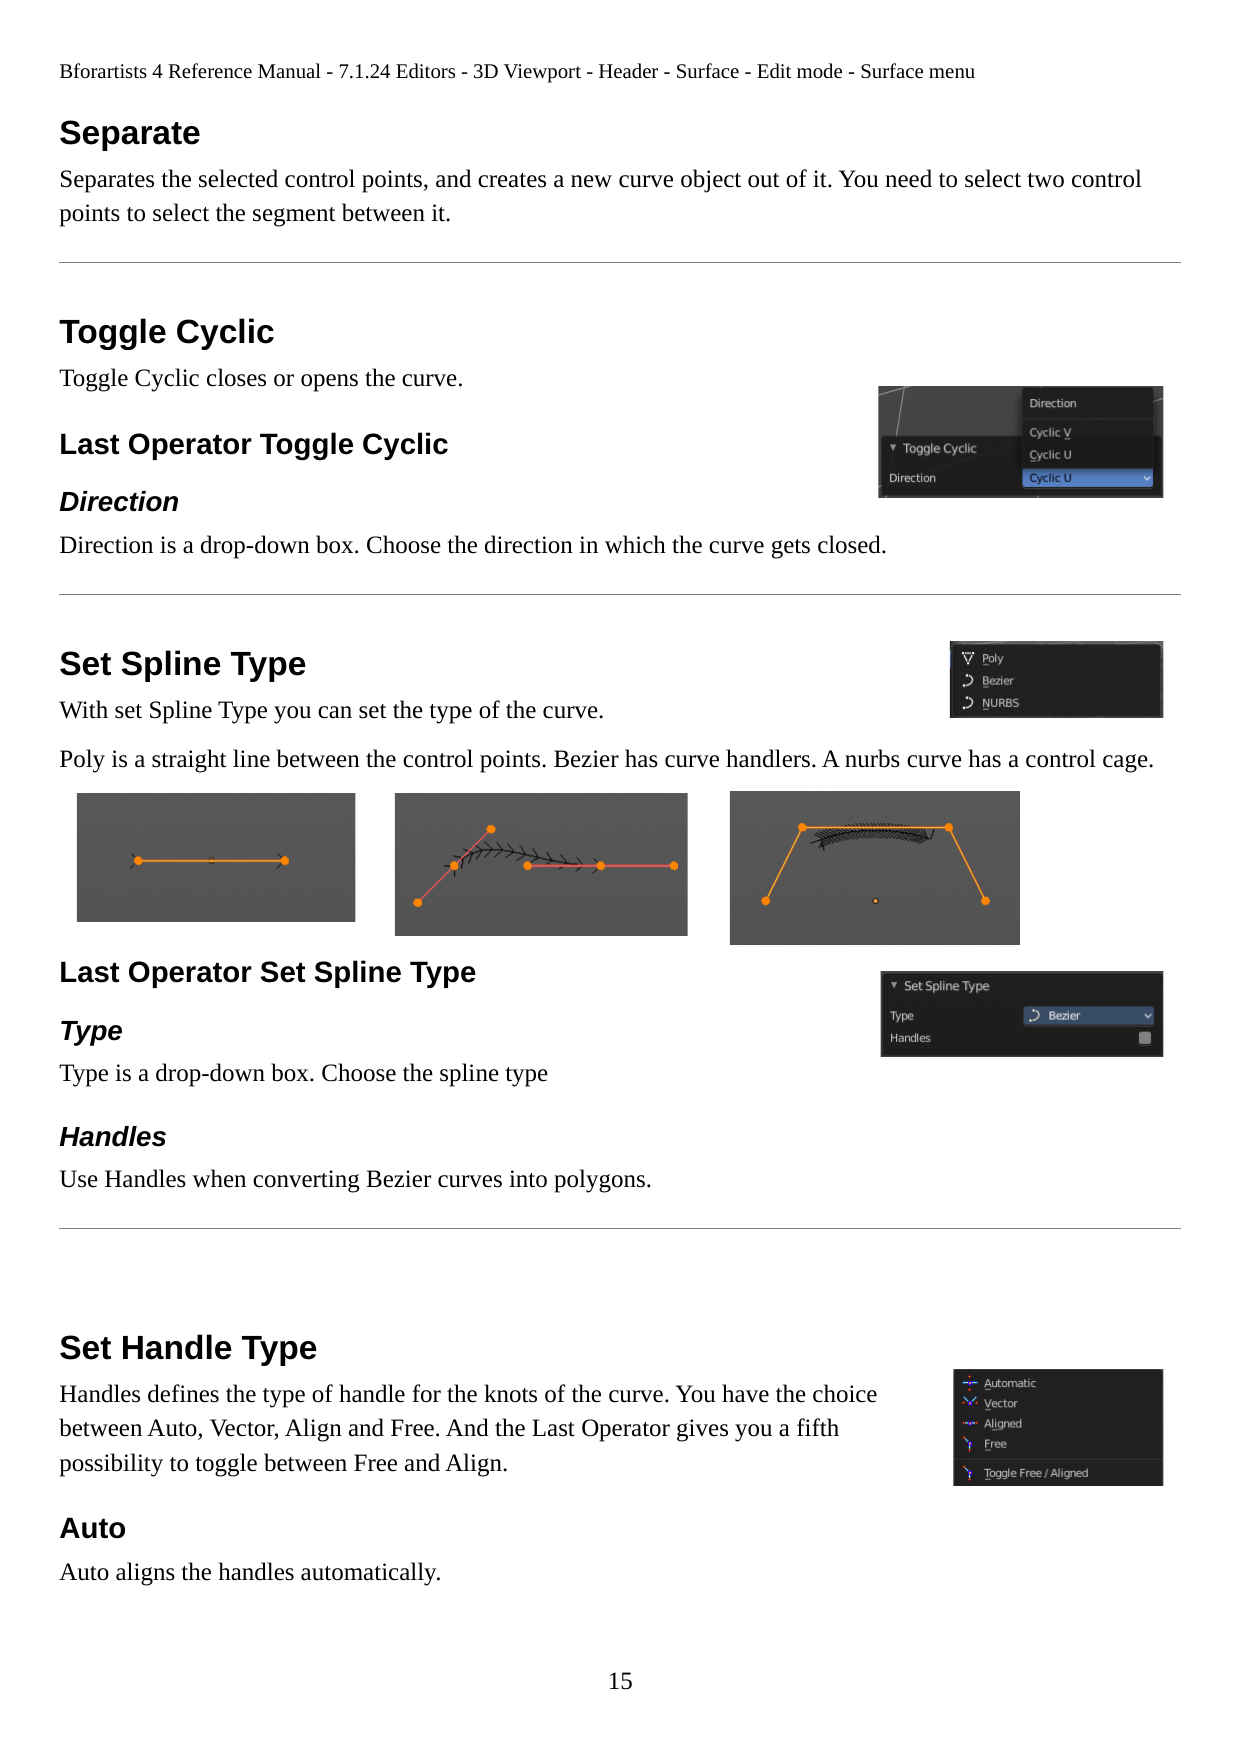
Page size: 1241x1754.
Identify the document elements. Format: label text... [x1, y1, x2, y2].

picture [953, 1369, 1164, 1486]
text Handles defines the type of handle for the knots of the curve. You have the choice between Auto, Vector, Align and Free. And the Last Operator gives you a fifth possibility to toggle between Free and Align. [59, 1379, 953, 1476]
subtitle Last Operator Set Spline Type [59, 955, 1181, 989]
text Separates the selected control points, and creates a new curve object out of it. You need to select two control points to select the segment between it. [59, 164, 1181, 227]
text With set Spline Type you can set the type of the curve. [59, 695, 1181, 724]
subtitle Set Spline Type [59, 644, 949, 683]
subtitle [1164, 1014, 1181, 1046]
subtitle Last Operator Toggle Cyclic [59, 427, 878, 461]
text Type is a drop-down box. Choose the spline type [59, 1058, 1181, 1087]
picture [76, 793, 356, 922]
picture [394, 793, 688, 936]
subtitle Auto [59, 1511, 1181, 1545]
text Poly is a straight line between the control points. Bezier has curve handlers. A nurbs curve has a control cage. [59, 744, 1181, 773]
subtitle Direction [59, 486, 1181, 518]
text Auto aligns the handles automatically. [59, 1557, 1181, 1586]
text Toggle Cyclic closes or opens the curve. [59, 363, 1181, 392]
picture [949, 641, 1164, 718]
subtitle Handles [59, 1120, 1181, 1152]
picture [878, 386, 1164, 498]
subtitle Separate [59, 113, 1181, 151]
text Direction is a drop-down box. Choose the direction in which the curve gets closed. [59, 530, 1181, 559]
picture [880, 971, 1164, 1057]
subtitle [1164, 427, 1181, 461]
subtitle Toggle Cyclic [59, 312, 1181, 351]
subtitle [1164, 644, 1181, 683]
picture [729, 791, 1020, 945]
subtitle Type [59, 1014, 880, 1046]
subtitle Set Handle Type [59, 1327, 1181, 1366]
text Use Handles when converting Bezier curves into polygons. [59, 1164, 1181, 1193]
